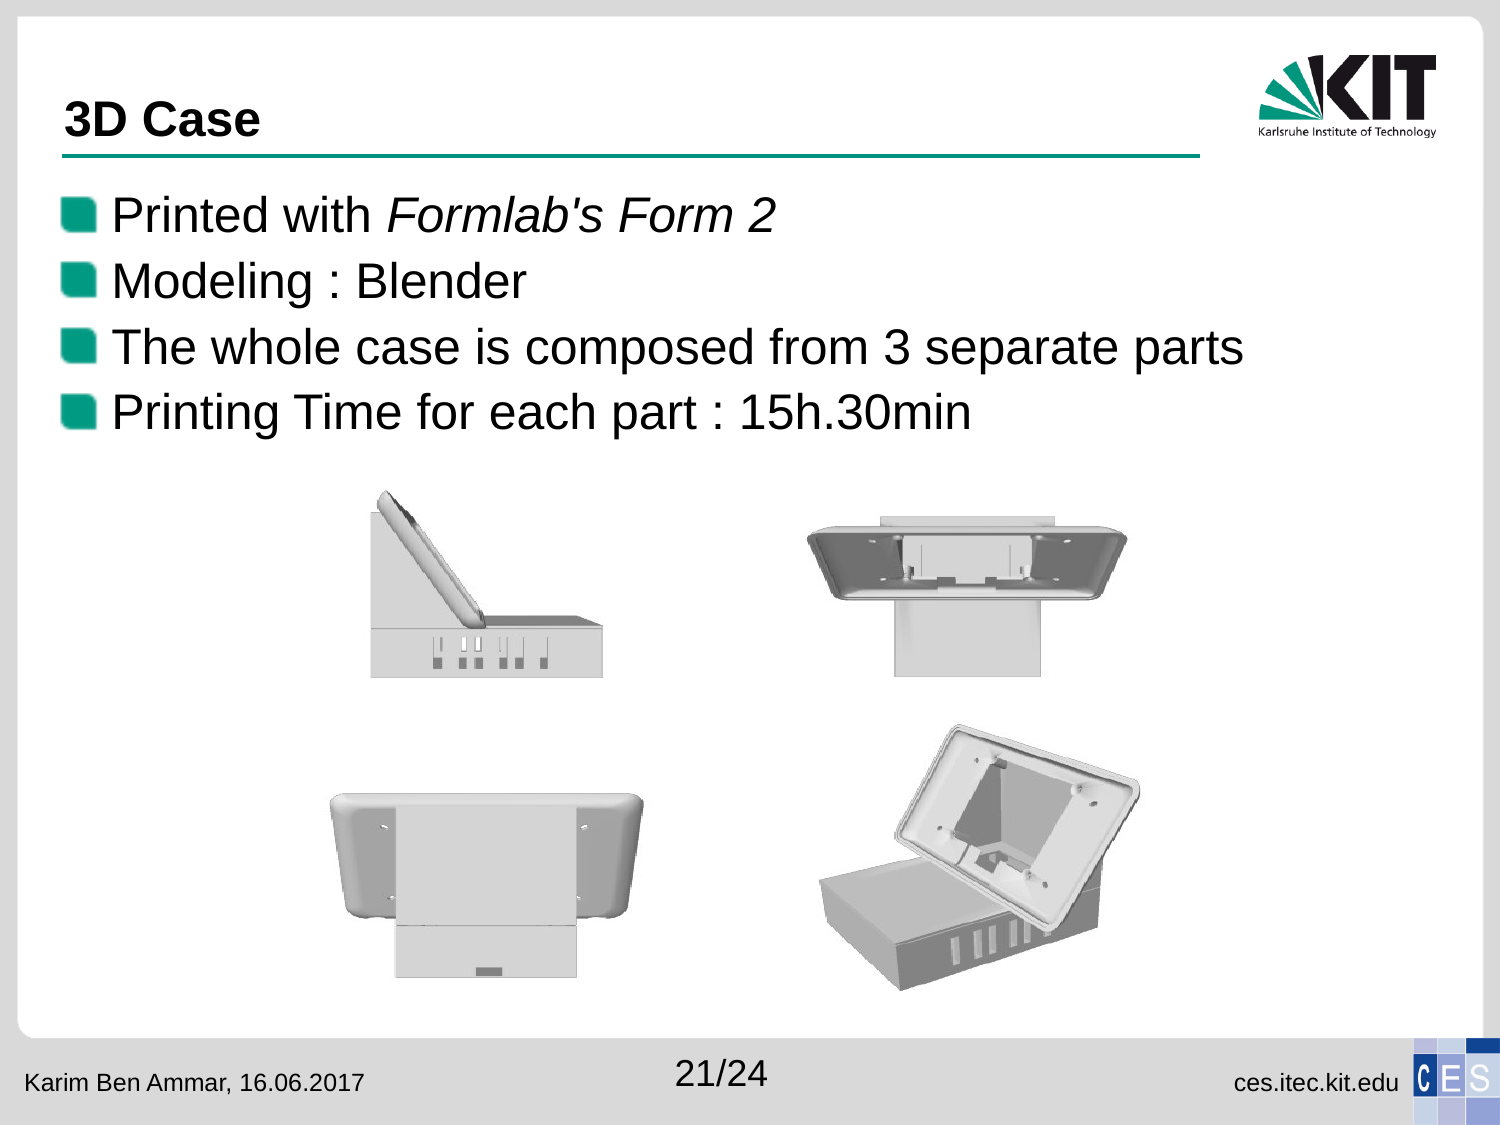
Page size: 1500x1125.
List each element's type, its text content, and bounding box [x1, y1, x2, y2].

title 3D Case [64, 54, 1198, 147]
text_box 21/24 [659, 1045, 783, 1117]
picture [0, 0, 1500, 1125]
text_box Printed with Formlab's Form 2 Modeling : Blender The whole case is composed from 3 separate parts Printing Time for each part : 15h.30min [45, 179, 1456, 1021]
